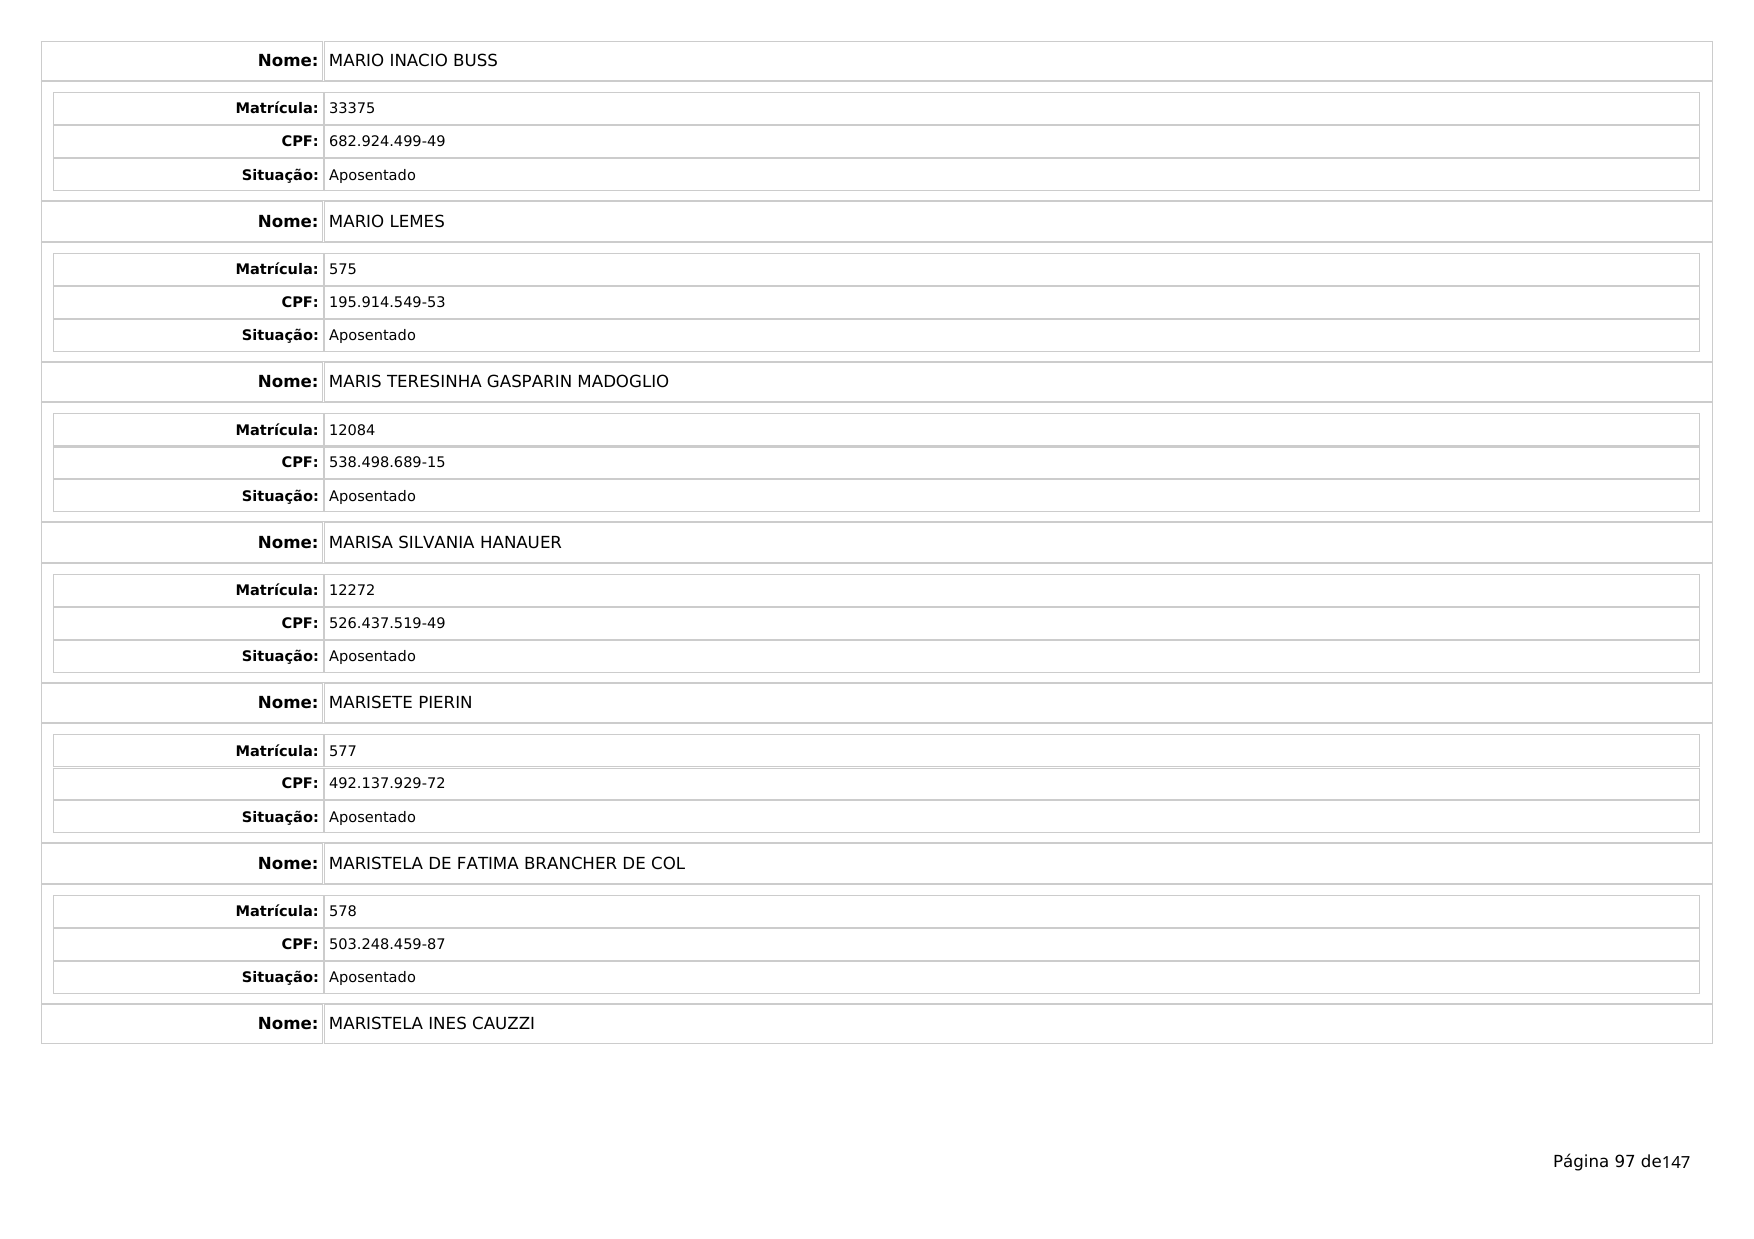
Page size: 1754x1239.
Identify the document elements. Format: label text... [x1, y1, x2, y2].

table_cell [1700, 286, 1708, 319]
table_cell Nome: [42, 844, 322, 883]
table_cell Matrícula: [54, 414, 323, 445]
table_cell [1713, 1142, 1753, 1182]
table_cell 682.924.499-49 [325, 126, 1699, 157]
table_cell [0, 723, 41, 843]
table_header [1700, 407, 1708, 413]
table_cell [1700, 253, 1708, 286]
table_header [1700, 568, 1708, 574]
table_cell [1713, 884, 1753, 1004]
table_cell [46, 286, 53, 319]
table_header [46, 728, 53, 734]
table_cell Situação: [54, 480, 323, 511]
table_cell [1713, 1044, 1753, 1142]
table_header [324, 407, 1700, 413]
table_cell [1713, 843, 1753, 884]
table_cell Página 97 de [1531, 1142, 1662, 1182]
table_cell [1708, 92, 1712, 125]
table_cell 195.914.549-53 [325, 287, 1699, 318]
table_cell [1708, 158, 1712, 191]
table_cell [1700, 125, 1708, 158]
table_cell Situação: [54, 641, 323, 672]
table_cell CPF: [54, 448, 323, 478]
table_cell MARIO LEMES [325, 202, 1712, 241]
table_header [46, 247, 53, 253]
table_header [53, 728, 324, 734]
table_cell [1708, 479, 1712, 512]
table_cell Nome: [42, 523, 322, 562]
table_cell [46, 607, 53, 640]
table_cell Nome: [42, 684, 322, 722]
table_cell [46, 800, 53, 833]
table_cell [46, 446, 53, 479]
table_cell 577 [325, 735, 1699, 766]
table_cell [0, 81, 41, 201]
table_cell [1708, 253, 1712, 286]
table_header [1700, 86, 1708, 92]
table_cell 147 [1662, 1142, 1713, 1182]
table_cell [1708, 286, 1712, 319]
table_cell [1708, 928, 1712, 961]
table_cell Matrícula: [54, 93, 323, 124]
table_cell Aposentado [325, 320, 1699, 351]
table_cell [46, 961, 53, 994]
table_cell 33375 [325, 93, 1699, 124]
table_cell [1700, 92, 1708, 125]
table_header [324, 728, 1700, 734]
table_header [53, 568, 324, 574]
table_cell Aposentado [325, 962, 1699, 993]
table_cell [46, 574, 53, 607]
table_cell Situação: [54, 962, 323, 993]
table_cell [324, 1044, 1531, 1142]
table_header [1531, 0, 1662, 41]
table_header [53, 889, 324, 895]
table_cell 575 [325, 254, 1699, 285]
table_header [1700, 247, 1708, 253]
table_header [324, 889, 1700, 895]
table_cell CPF: [54, 769, 323, 799]
table_cell [1713, 201, 1753, 242]
table_cell [1713, 81, 1753, 201]
table_cell [1713, 41, 1753, 81]
table_cell MARIS TERESINHA GASPARIN MADOGLIO [325, 363, 1712, 401]
table_cell Nome: [42, 363, 322, 401]
table_cell [1700, 640, 1708, 673]
table_cell [41, 1044, 323, 1142]
table_cell 578 [325, 896, 1699, 927]
table_cell MARISETE PIERIN [325, 684, 1712, 722]
table_cell [1708, 574, 1712, 607]
table_cell CPF: [54, 126, 323, 157]
table_cell [42, 724, 1712, 842]
table_cell Situação: [54, 320, 323, 351]
table_cell [0, 1142, 41, 1182]
table_cell [1700, 768, 1708, 800]
table_cell [0, 1004, 41, 1044]
table_cell [0, 563, 41, 683]
table_cell [0, 201, 41, 242]
table_cell Matrícula: [54, 575, 323, 606]
table_cell [46, 479, 53, 512]
table_cell [46, 734, 53, 767]
table_header [41, 0, 323, 41]
table_cell [1662, 1044, 1713, 1142]
table_header [1713, 0, 1753, 41]
table_cell [1713, 402, 1753, 522]
table_cell [46, 895, 53, 928]
table_cell 12272 [325, 575, 1699, 606]
table_cell [1708, 961, 1712, 994]
table_cell CPF: [54, 287, 323, 318]
table_header [1662, 0, 1713, 41]
table_cell MARISTELA INES CAUZZI [325, 1005, 1712, 1043]
table_cell [1713, 723, 1753, 843]
table_cell 12084 [325, 414, 1699, 445]
table_cell [324, 1142, 1531, 1182]
table_cell Matrícula: [54, 735, 323, 766]
table_header [46, 889, 53, 895]
table_header [324, 247, 1700, 253]
table_cell 538.498.689-15 [325, 448, 1699, 478]
table_header [324, 86, 1700, 92]
table_cell [1713, 683, 1753, 723]
table_header [53, 407, 324, 413]
table_cell MARIO INACIO BUSS [325, 42, 1712, 80]
table_cell MARISA SILVANIA HANAUER [325, 523, 1712, 562]
table_header [53, 86, 324, 92]
table_cell [1713, 242, 1753, 362]
table_cell [46, 92, 53, 125]
table_cell [1700, 607, 1708, 640]
table_cell [46, 640, 53, 673]
table_cell [0, 242, 41, 362]
table_cell [42, 885, 1712, 1003]
table_cell [1713, 362, 1753, 402]
table_cell [1700, 961, 1708, 994]
table_cell [1700, 928, 1708, 961]
table_cell 526.437.519-49 [325, 608, 1699, 639]
table_cell [42, 403, 1712, 521]
table_header [53, 247, 324, 253]
table_cell [46, 125, 53, 158]
table_cell [1700, 895, 1708, 928]
table_cell [0, 843, 41, 884]
table_cell [0, 402, 41, 522]
table_cell [46, 158, 53, 191]
table_cell [41, 1142, 323, 1182]
table_cell [1708, 446, 1712, 479]
table_cell [46, 319, 53, 352]
table_cell CPF: [54, 608, 323, 639]
table_cell [1531, 1044, 1662, 1142]
table_header [1700, 889, 1708, 895]
table_header [0, 0, 41, 41]
table_cell [0, 522, 41, 563]
table_cell [0, 884, 41, 1004]
table_cell Aposentado [325, 641, 1699, 672]
table_cell [0, 41, 41, 81]
table_header [324, 0, 1531, 41]
table_cell [1708, 768, 1712, 800]
table_cell [1700, 413, 1708, 446]
table_cell MARISTELA DE FATIMA BRANCHER DE COL [325, 844, 1712, 883]
table_cell [1700, 446, 1708, 479]
table_cell [1708, 800, 1712, 833]
table_cell [1700, 319, 1708, 352]
table_cell [0, 362, 41, 402]
table_cell Aposentado [325, 480, 1699, 511]
table_header [46, 86, 53, 92]
table_cell [1713, 522, 1753, 563]
table_cell [1713, 1004, 1753, 1044]
table_cell Matrícula: [54, 254, 323, 285]
table_cell [1700, 574, 1708, 607]
table_header [1700, 728, 1708, 734]
table_cell [1700, 800, 1708, 833]
table_cell Situação: [54, 159, 323, 190]
table_cell 492.137.929-72 [325, 769, 1699, 799]
table_cell [1708, 413, 1712, 446]
table_cell [1708, 640, 1712, 673]
table_header [46, 568, 53, 574]
table_cell [1708, 319, 1712, 352]
table_cell CPF: [54, 929, 323, 960]
table_cell Matrícula: [54, 896, 323, 927]
table_cell [1700, 158, 1708, 191]
table_cell [0, 1044, 41, 1142]
table_cell [42, 243, 1712, 361]
table_cell Aposentado [325, 801, 1699, 832]
table_cell [42, 82, 1712, 200]
table_cell Nome: [42, 42, 322, 80]
table_cell [1700, 734, 1708, 767]
table_header [46, 407, 53, 413]
table_cell Aposentado [325, 159, 1699, 190]
table_cell [46, 768, 53, 800]
table_cell [1708, 125, 1712, 158]
table_cell [1713, 563, 1753, 683]
table_cell 503.248.459-87 [325, 929, 1699, 960]
table_cell [1708, 895, 1712, 928]
table_cell [46, 413, 53, 446]
table_header [324, 568, 1700, 574]
table_cell [46, 928, 53, 961]
table_cell Nome: [42, 202, 322, 241]
table_cell [46, 253, 53, 286]
table_cell [0, 683, 41, 723]
table_cell [42, 564, 1712, 682]
table_cell Situação: [54, 801, 323, 832]
table_cell [1708, 607, 1712, 640]
table_cell Nome: [42, 1005, 322, 1043]
table_cell [1700, 479, 1708, 512]
table_cell [1708, 734, 1712, 767]
